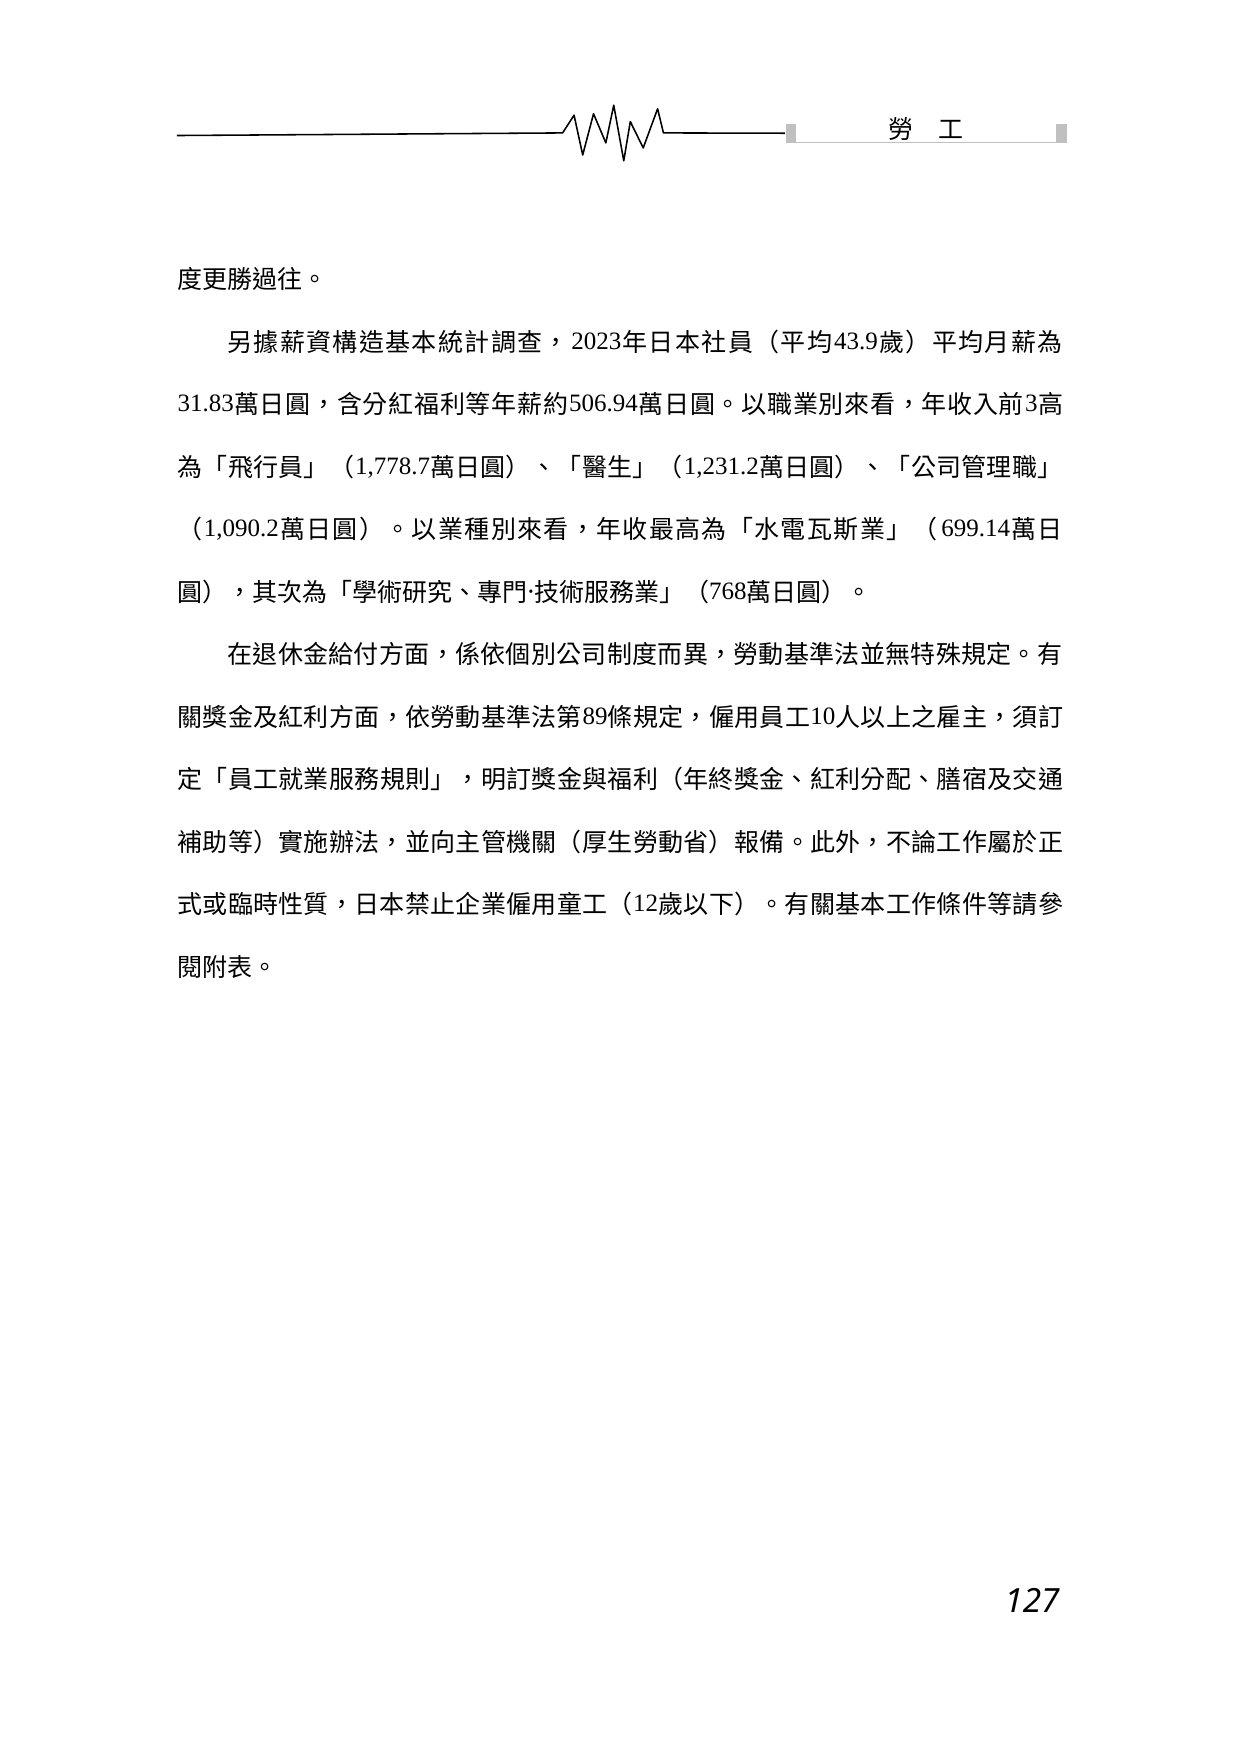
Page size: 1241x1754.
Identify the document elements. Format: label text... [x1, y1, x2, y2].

text 在退休金給付方面，係依個別公司制度而異，勞動基準法並無特殊規定。有關獎金及紅利方面，依勞動基準法第89條規定，僱用員工10人以上之雇主，須訂定「員工就業服務規則」，明訂獎金與福利（年終獎金、紅利分配、膳宿及交通補助等）實施辦法，並向主管機關（厚生勞動省）報備。此外，不論工作屬於正式或臨時性質，日本禁止企業僱用童工（12歲以下）。有關基本工作條件等請參閱附表。 [177, 611, 1063, 986]
text 度更勝過往。 [177, 236, 1063, 299]
text 另據薪資構造基本統計調查，2023年日本社員（平均43.9歲）平均月薪為31.83萬日圓，含分紅福利等年薪約506.94萬日圓。以職業別來看，年收入前3高為「飛行員」（1,778.7萬日圓）、「醫生」（1,231.2萬日圓）、「公司管理職」（1,090.2萬日圓）。以業種別來看，年收最高為「水電瓦斯業」（699.14萬日圓），其次為「學術研究、專門·技術服務業」（768萬日圓）。 [177, 299, 1063, 611]
